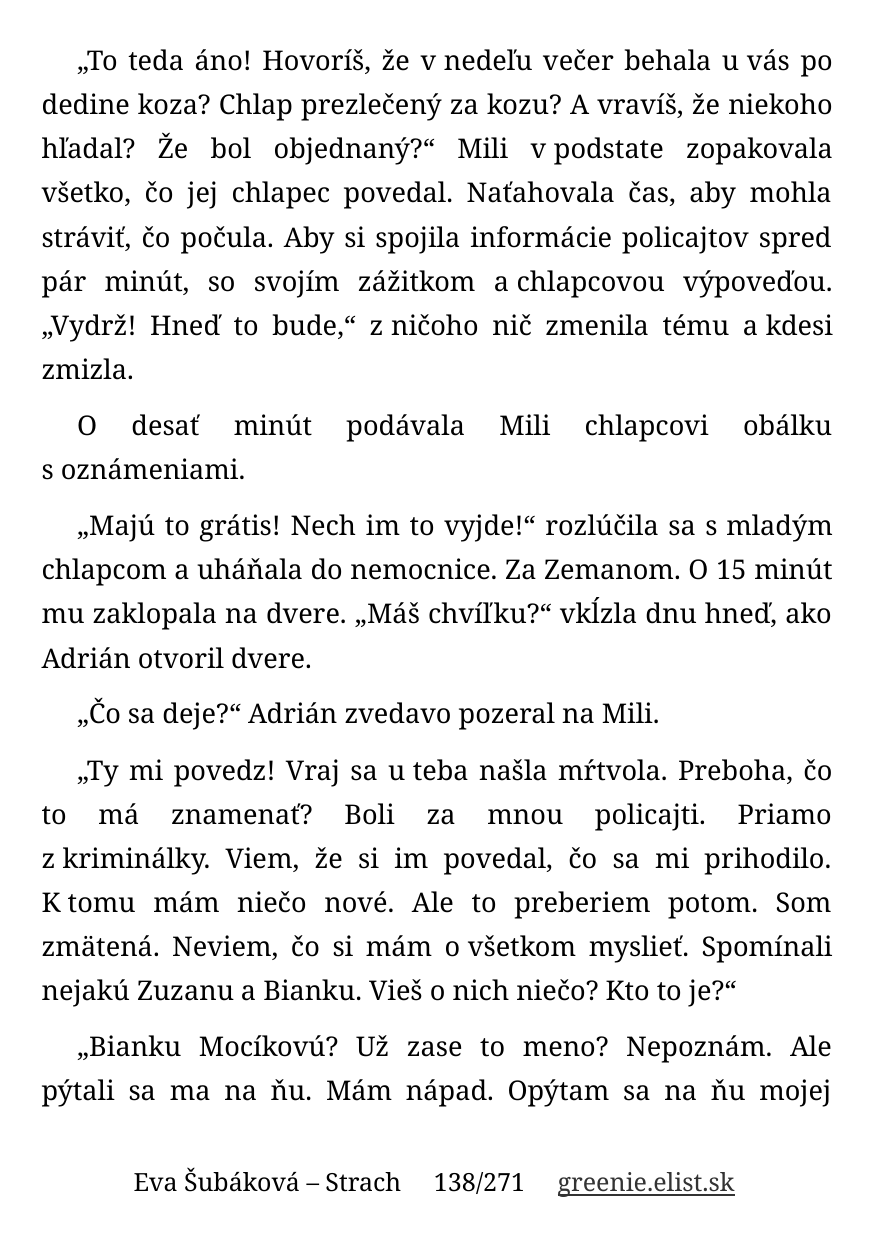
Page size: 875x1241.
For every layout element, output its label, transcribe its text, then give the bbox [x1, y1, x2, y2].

text „Ty mi povedz! Vraj sa u teba našla mŕtvola. Preboha, čo to má znamenať? Boli za mnou policajti. Priamo z kriminálky. Viem, že si im povedal, čo sa mi prihodilo. K tomu mám niečo nové. Ale to preberiem potom. Som zmätená. Neviem, čo si mám o všetkom myslieť. Spomínali nejakú Zuzanu a Bianku. Vieš o nich niečo? Kto to je?“ [41, 751, 833, 1009]
text „Čo sa deje?“ Adrián zvedavo pozeral na Mili. [41, 695, 833, 732]
text „To teda áno! Hovoríš, že v nedeľu večer behala u vás po dedine koza? Chlap prezlečený za kozu? A vravíš, že niekoho hľadal? Že bol objednaný?“ Mili v podstate zopakovala všetko, čo jej chlapec povedal. Naťahovala čas, aby mohla stráviť, čo počula. Aby si spojila informácie policajtov spred pár minút, so svojím zážitkom a chlapcovou výpoveďou. „Vydrž! Hneď to bude,“ z ničoho nič zmenila tému a kdesi zmizla. [41, 41, 833, 387]
text „Majú to grátis! Nech im to vyjde!“ rozlúčila sa s mladým chlapcom a uháňala do nemocnice. Za Zemanom. O 15 minút mu zaklopala na dvere. „Máš chvíľku?“ vkĺzla dnu hneď, ako Adrián otvoril dvere. [41, 507, 833, 676]
text O desať minút podávala Mili chlapcovi obálku s oznámeniami. [41, 406, 833, 487]
text „Bianku Mocíkovú? Už zase to meno? Nepoznám. Ale pýtali sa ma na ňu. Mám nápad. Opýtam sa na ňu mojej [41, 1028, 833, 1109]
